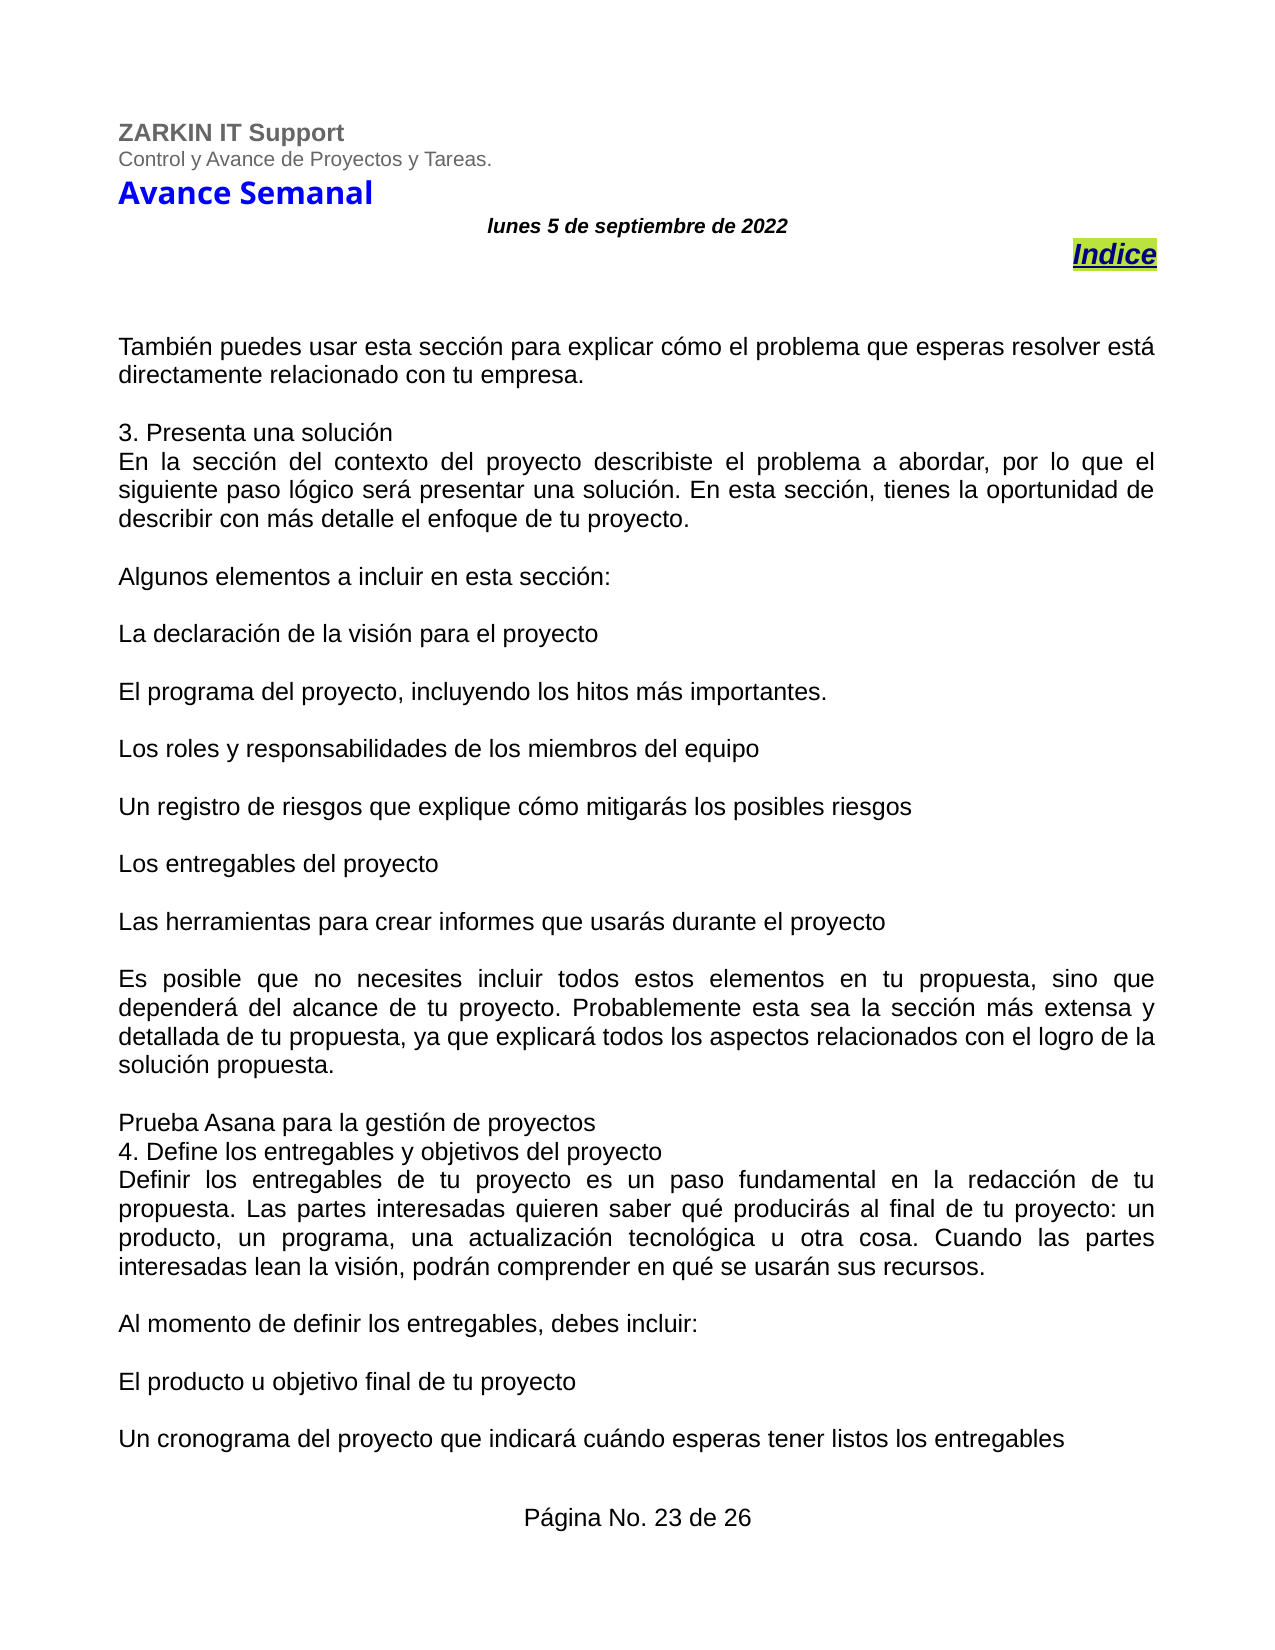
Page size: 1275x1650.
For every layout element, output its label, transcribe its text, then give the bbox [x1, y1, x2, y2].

text Un cronograma del proyecto que indicará cuándo esperas tener listos los entregables [118, 1424, 1157, 1453]
text 4. Define los entregables y objetivos del proyecto [118, 1137, 1157, 1166]
text Las herramientas para crear informes que usarás durante el proyecto [118, 907, 1157, 936]
text Es posible que no necesites incluir todos estos elementos en tu propuesta, sino que dependerá del alcance de tu proyecto. Probablemente esta sea la sección más extensa y detallada de tu propuesta, ya que explicará todos los aspectos relacionados con el logro de la solución propuesta. [118, 964, 1157, 1079]
text La declaración de la visión para el proyecto [118, 619, 1157, 648]
text Al momento de definir los entregables, debes incluir: [118, 1309, 1157, 1338]
text Los entregables del proyecto [118, 849, 1157, 878]
text También puedes usar esta sección para explicar cómo el problema que esperas resolver está directamente relacionado con tu empresa. [118, 332, 1157, 389]
text Un registro de riesgos que explique cómo mitigarás los posibles riesgos [118, 792, 1157, 821]
text Prueba Asana para la gestión de proyectos [118, 1108, 1157, 1137]
text Algunos elementos a incluir en esta sección: [118, 562, 1157, 591]
text El producto u objetivo final de tu proyecto [118, 1367, 1157, 1396]
text En la sección del contexto del proyecto describiste el problema a abordar, por lo que el siguiente paso lógico será presentar una solución. En esta sección, tienes la oportunidad de describir con más detalle el enfoque de tu proyecto. [118, 447, 1157, 533]
text El programa del proyecto, incluyendo los hitos más importantes. [118, 677, 1157, 706]
text Los roles y responsabilidades de los miembros del equipo [118, 734, 1157, 763]
text Definir los entregables de tu proyecto es un paso fundamental en la redacción de tu propuesta. Las partes interesadas quieren saber qué producirás al final de tu proyecto: un producto, un programa, una actualización tecnológica u otra cosa. Cuando las partes interesadas lean la visión, podrán comprender en qué se usarán sus recursos. [118, 1166, 1157, 1281]
text 3. Presenta una solución [118, 418, 1157, 447]
